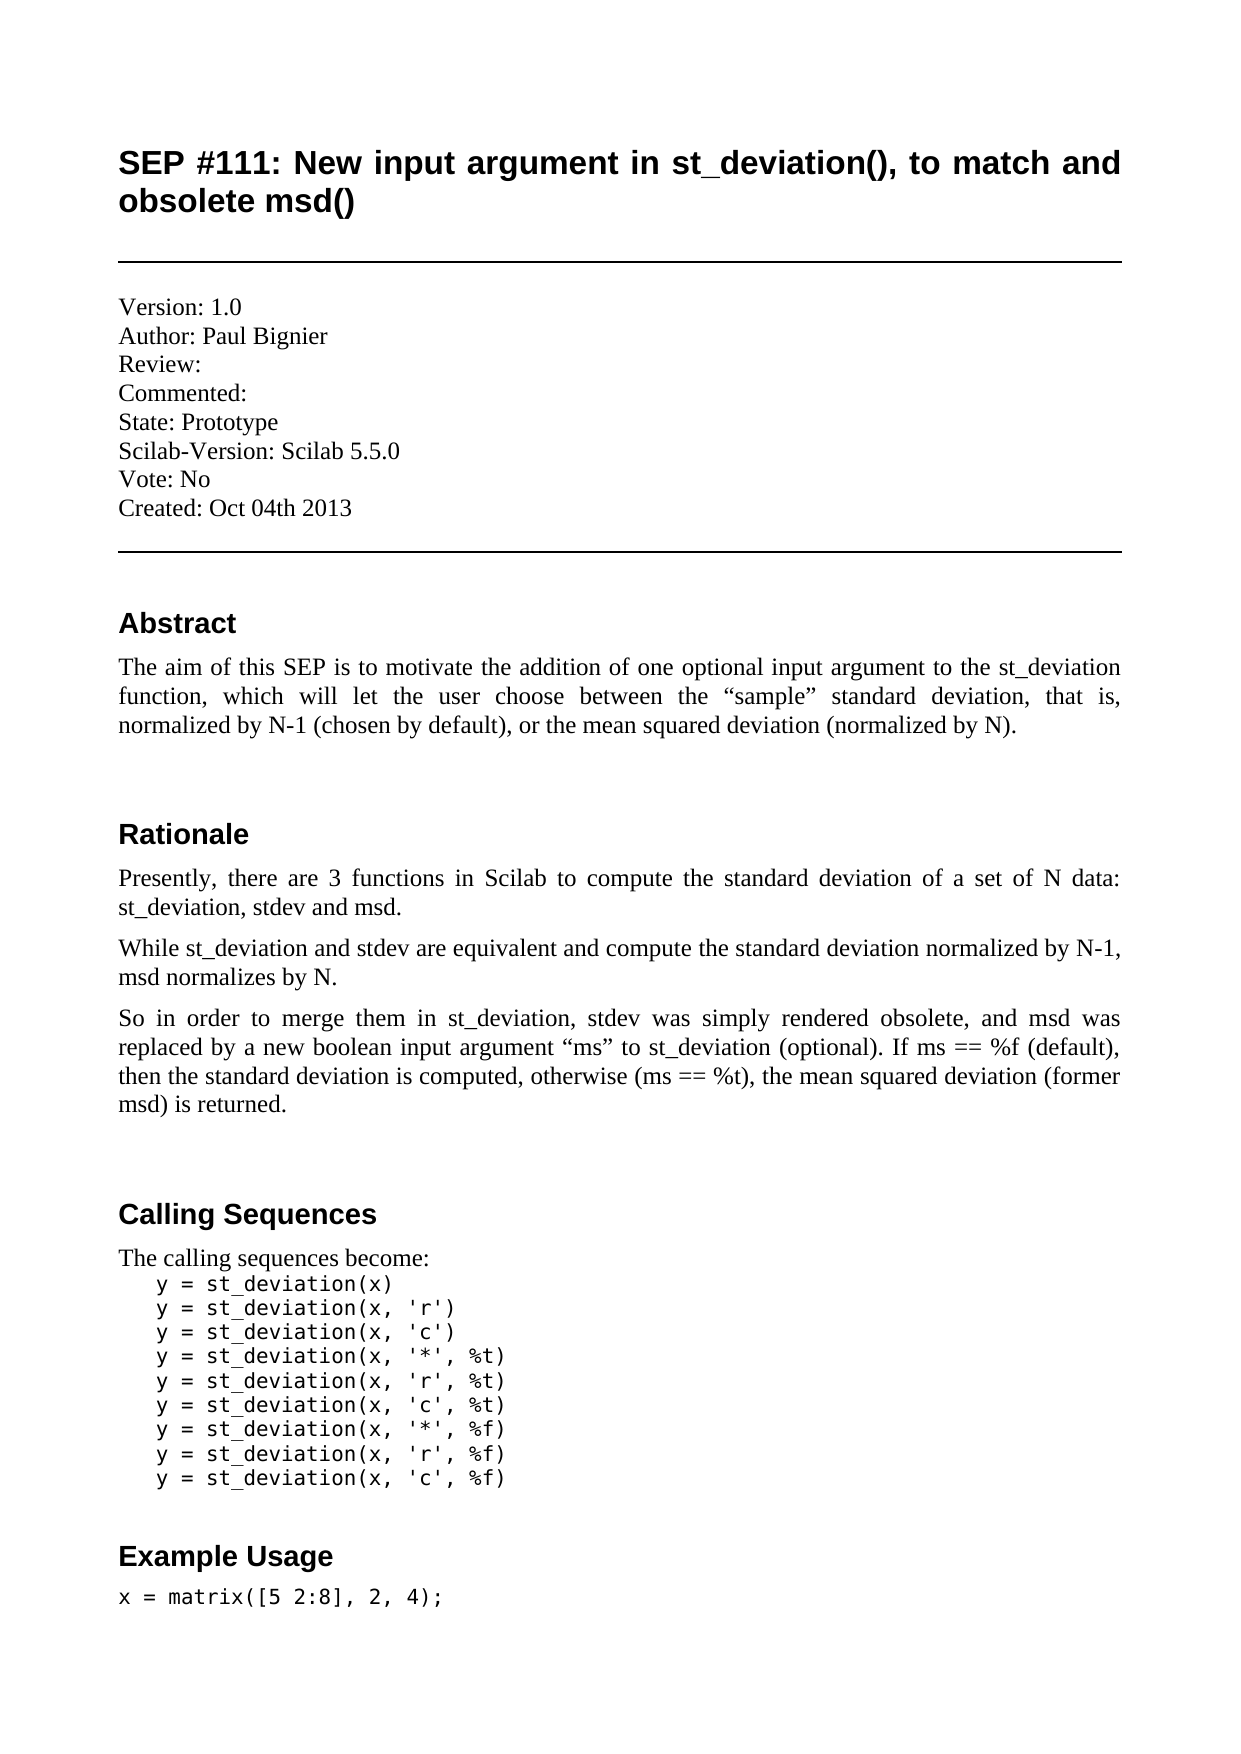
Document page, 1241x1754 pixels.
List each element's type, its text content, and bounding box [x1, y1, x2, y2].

text x = matrix([5 2:8], 2, 4); [118, 1585, 1122, 1610]
text The calling sequences become: [118, 1243, 1122, 1272]
text Commented: [118, 378, 1122, 407]
text The aim of this SEP is to motivate the addition of one optional input argument to the st_deviation function, which will let the user choose between the “sample” standard deviation, that is, normalized by N-1 (chosen by default), or the mean squared deviation (normalized by N). [118, 652, 1122, 739]
text y = st_deviation(x, 'r', %t) [118, 1369, 1122, 1393]
text While st_deviation and stdev are equivalent and compute the standard deviation normalized by N-1, msd normalizes by N. [118, 933, 1122, 991]
subtitle Calling Sequences [118, 1197, 1122, 1231]
subtitle Example Usage [118, 1539, 1122, 1573]
text y = st_deviation(x, 'r', %f) [118, 1442, 1122, 1466]
text State: Prototype [118, 407, 1122, 436]
text y = st_deviation(x, 'r') [118, 1296, 1122, 1320]
text Presently, there are 3 functions in Scilab to compute the standard deviation of a set of N data: st_deviation, stdev and msd. [118, 863, 1122, 921]
subtitle Rationale [118, 817, 1122, 851]
text y = st_deviation(x, '*', %f) [118, 1417, 1122, 1442]
text Scilab-Version: Scilab 5.5.0 [118, 436, 1122, 464]
subtitle Abstract [118, 606, 1122, 640]
text y = st_deviation(x, 'c') [118, 1320, 1122, 1344]
text y = st_deviation(x, '*', %t) [118, 1344, 1122, 1369]
text y = st_deviation(x) [118, 1272, 1122, 1296]
text Vote: No [118, 464, 1122, 493]
text Version: 1.0 [118, 292, 1122, 321]
text So in order to merge them in st_deviation, stdev was simply rendered obsolete, and msd was replaced by a new boolean input argument “ms” to st_deviation (optional). If ms == %f (default), then the standard deviation is computed, otherwise (ms == %t), the mean squared deviation (former msd) is returned. [118, 1003, 1122, 1118]
text Author: Paul Bignier [118, 321, 1122, 349]
subtitle SEP #111: New input argument in st_deviation(), to match and obsolete msd() [118, 143, 1122, 220]
text Review: [118, 349, 1122, 378]
text y = st_deviation(x, 'c', %t) [118, 1393, 1122, 1417]
text y = st_deviation(x, 'c', %f) [118, 1466, 1122, 1490]
text Created: Oct 04th 2013 [118, 493, 1122, 522]
